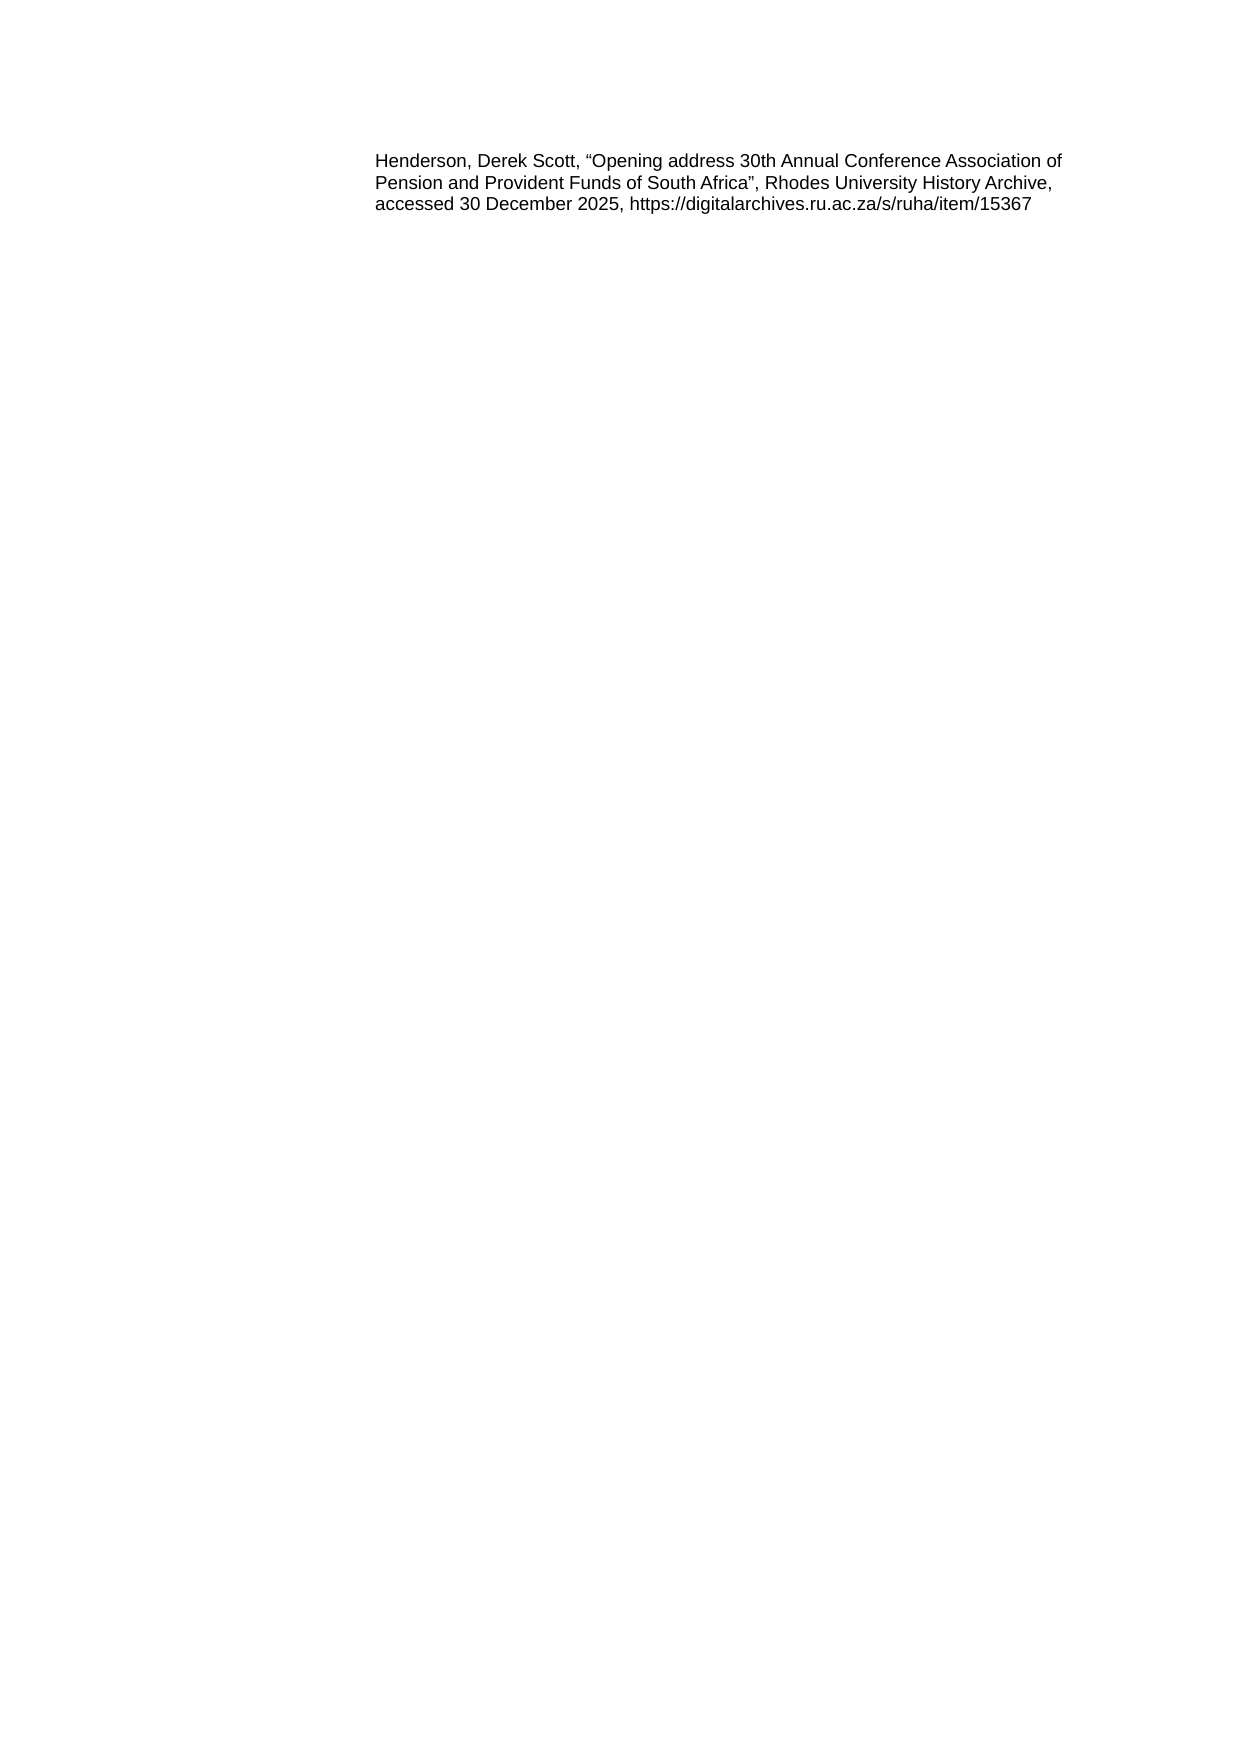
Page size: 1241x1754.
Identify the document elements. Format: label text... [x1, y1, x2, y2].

text Henderson, Derek Scott, “Opening address 30th Annual Conference Association of Pension and Provident Funds of South Africa”, Rhodes University History Archive, accessed 30 December 2025, https://digitalarchives.ru.ac.za/s/ruha/item/15367 [375, 150, 1090, 215]
